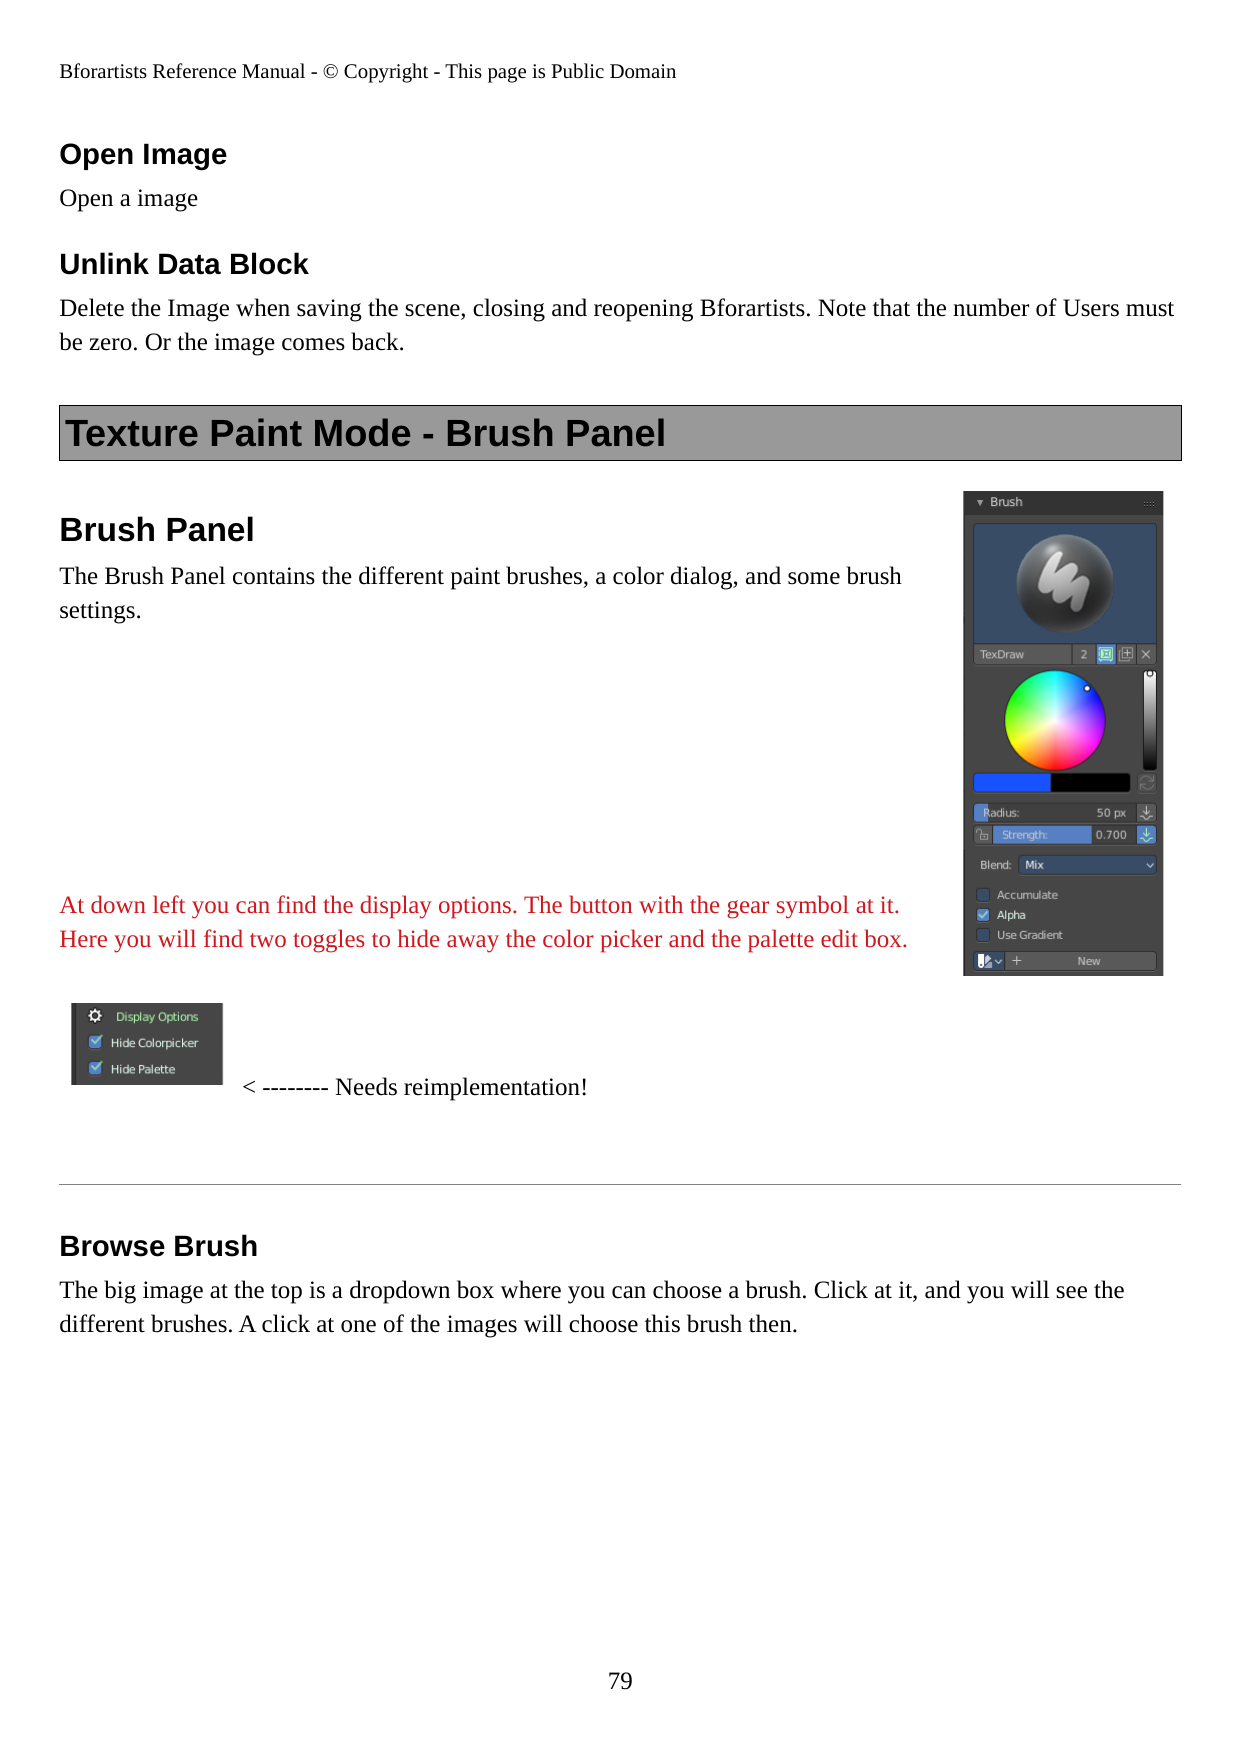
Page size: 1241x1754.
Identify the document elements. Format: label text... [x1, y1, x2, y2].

subtitle Unlink Data Block [59, 247, 1181, 280]
text At down left you can find the display options. The button with the gear symbol at it. Here you will find two toggles to hide away the color picker and the palette edit box. [59, 890, 963, 953]
subtitle Open Image [59, 137, 1181, 170]
subtitle Browse Brush [59, 1228, 1181, 1262]
text Open a image [59, 183, 1181, 212]
text The big image at the top is a dropdown box where you can choose a brush. Click at it, and you will see the different brushes. A click at one of the images will choose this brush then. [59, 1275, 1181, 1338]
subtitle Brush Panel [59, 510, 963, 549]
text The Brush Panel contains the different paint brushes, a color dialog, and some brush settings. [59, 561, 963, 624]
subtitle [1164, 510, 1181, 549]
text Delete the Image when saving the scene, closing and reopening Bforartists. Note that the number of Users must be zero. Or the image comes back. [59, 293, 1181, 356]
picture [71, 1003, 224, 1085]
table_header Texture Paint Mode - Brush Panel [60, 406, 1181, 460]
text < -------- Needs reimplementation! [59, 1072, 1181, 1100]
picture [963, 491, 1164, 976]
